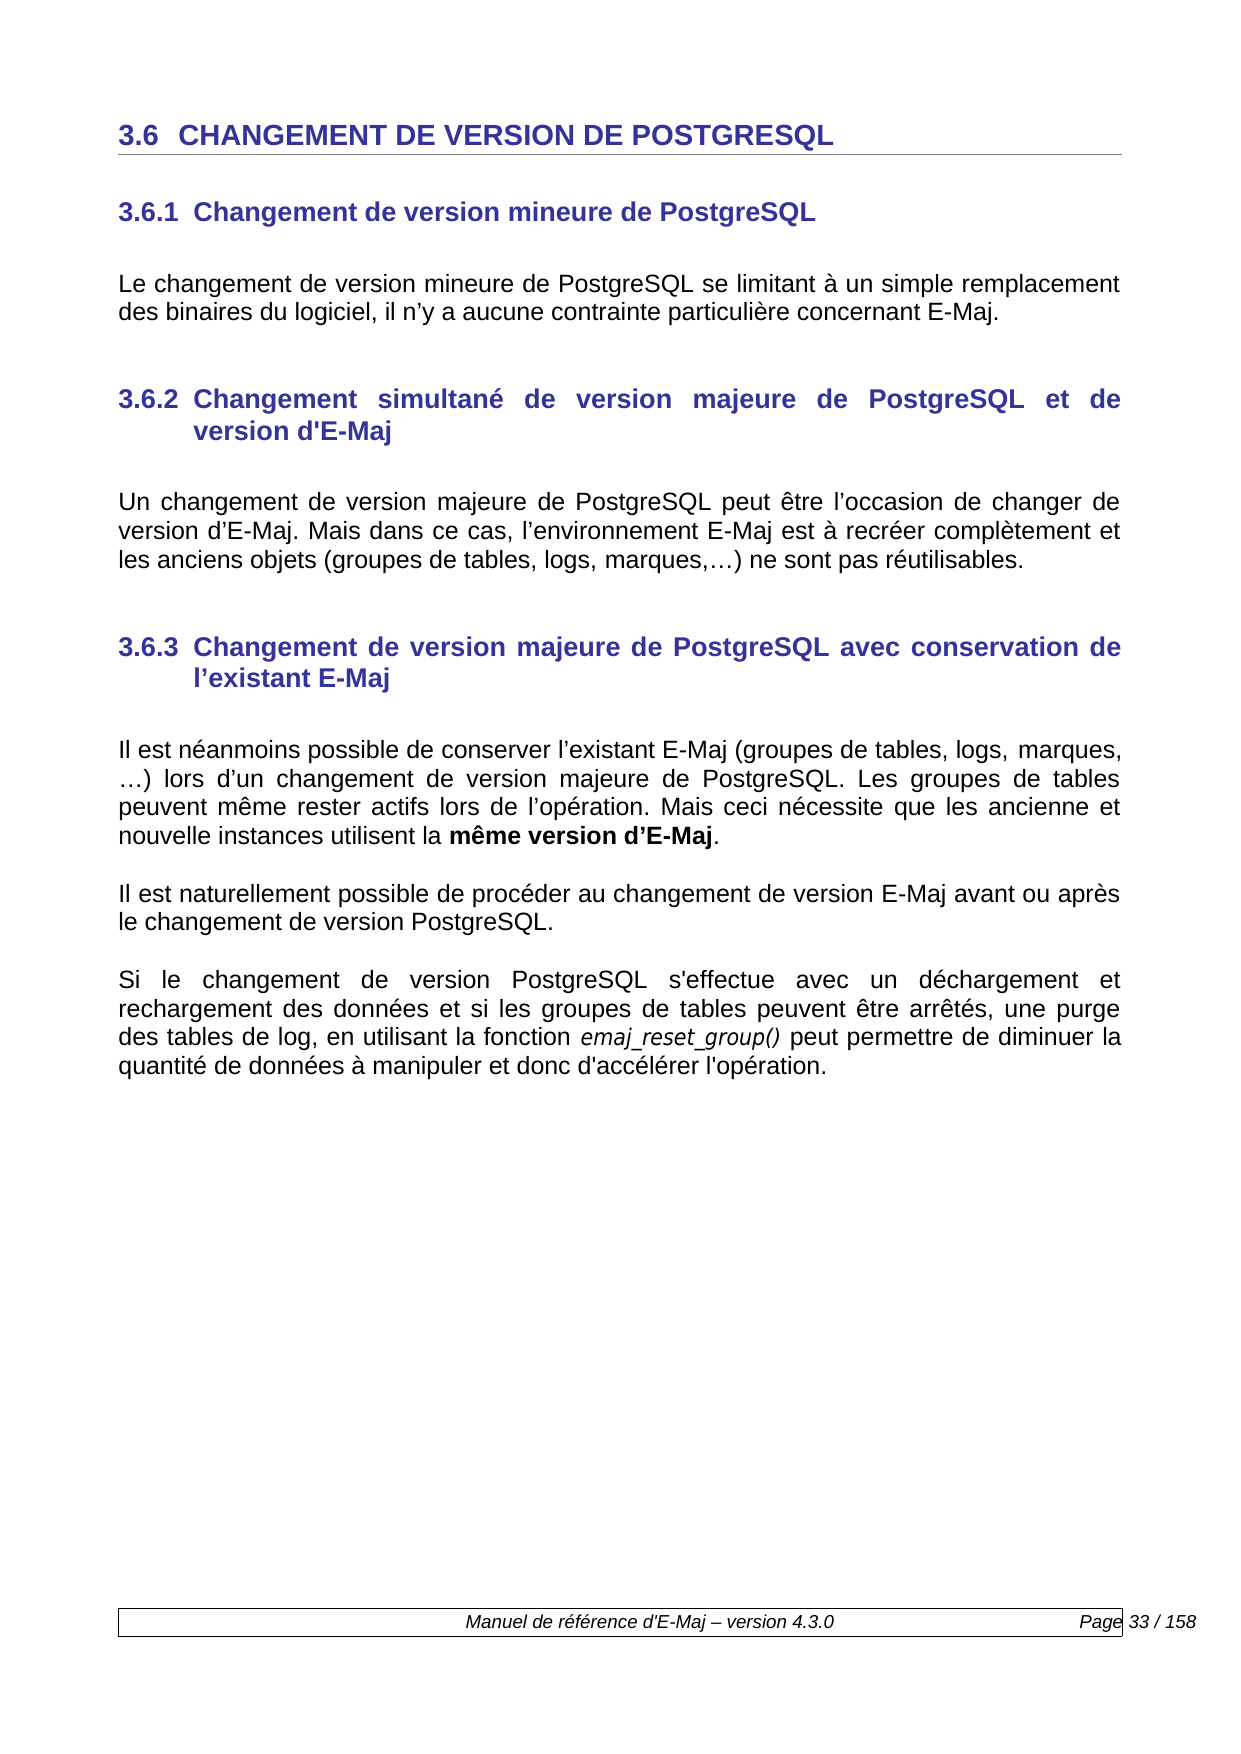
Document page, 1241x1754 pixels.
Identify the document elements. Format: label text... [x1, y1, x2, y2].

text Il est néanmoins possible de conserver l’existant E-Maj (groupes de tables, logs, marques,…) lors d’un changement de version majeure de PostgreSQL. Les groupes de tables peuvent même rester actifs lors de l’opération. Mais ceci nécessite que les ancienne et nouvelle instances utilisent la même version d’E-Maj. [118, 735, 1122, 850]
text Le changement de version mineure de PostgreSQL se limitant à un simple remplacement des binaires du logiciel, il n’y a aucune contrainte particulière concernant E-Maj. [118, 268, 1122, 326]
subtitle Changement de version mineure de PostgreSQL [118, 196, 1122, 227]
subtitle Changement simultané de version majeure de PostgreSQL et de version d'E-Maj [118, 383, 1122, 446]
subtitle Changement de version de PostgreSQL [118, 118, 1122, 154]
text Il est naturellement possible de procéder au changement de version E-Maj avant ou après le changement de version PostgreSQL. [118, 878, 1122, 936]
subtitle Changement de version majeure de PostgreSQL avec conservation de l’existant E-Maj [118, 631, 1122, 693]
text Un changement de version majeure de PostgreSQL peut être l’occasion de changer de version d’E-Maj. Mais dans ce cas, l’environnement E-Maj est à recréer complètement et les anciens objets (groupes de tables, logs, marques,…) ne sont pas réutilisables. [118, 487, 1122, 573]
text Si le changement de version PostgreSQL s'effectue avec un déchargement et rechargement des données et si les groupes de tables peuvent être arrêtés, une purge des tables de log, en utilisant la fonction emaj_reset_group() peut permettre de diminuer la quantité de données à manipuler et donc d'accélérer l'opération. [118, 965, 1122, 1080]
